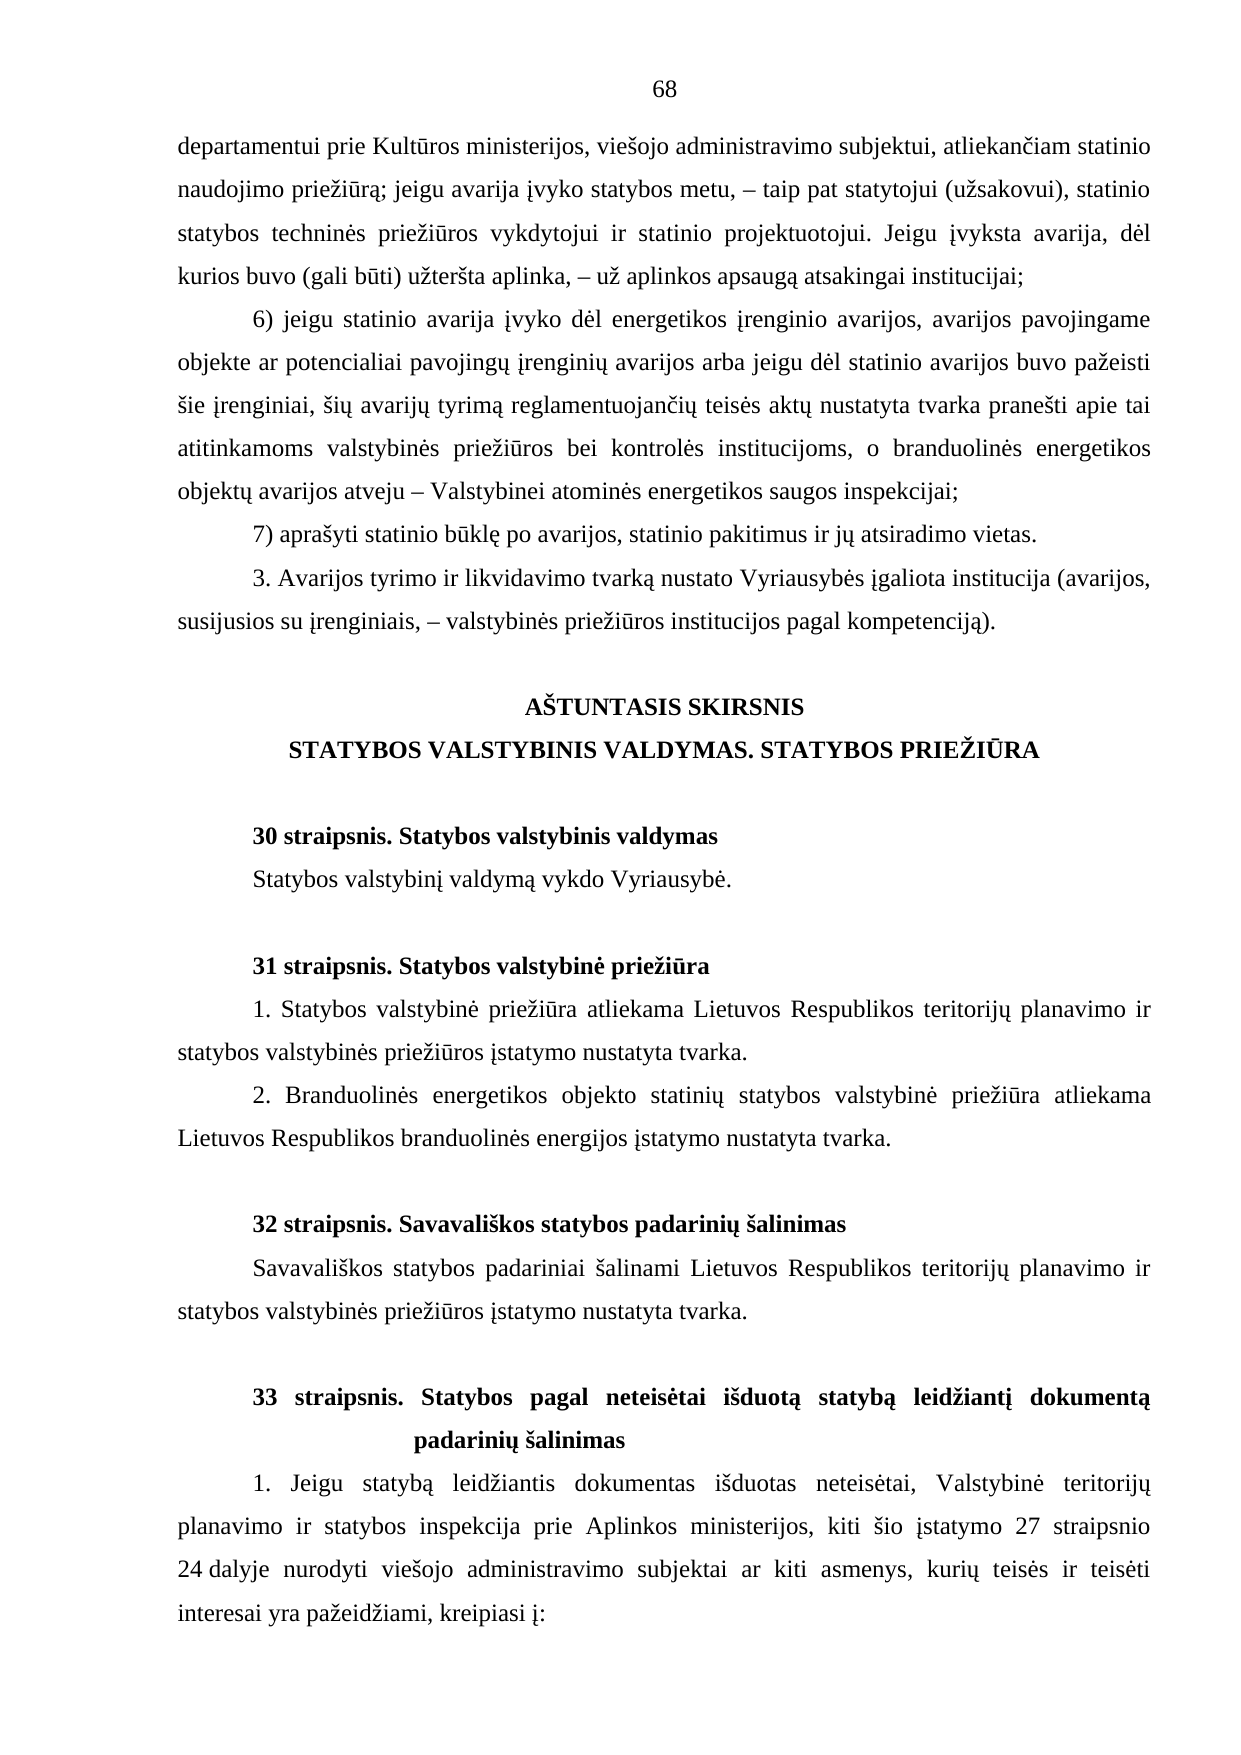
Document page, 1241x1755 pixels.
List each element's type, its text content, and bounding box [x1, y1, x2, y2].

text 1. Jeigu statybą leidžiantis dokumentas išduotas neteisėtai, Valstybinė teritorijų planavimo ir statybos inspekcija prie Aplinkos ministerijos, kiti šio įstatymo 27 straipsnio 24 dalyje nurodyti viešojo administravimo subjektai ar kiti asmenys, kurių teisės ir teisėti interesai yra pažeidžiami, kreipiasi į: [177, 1468, 1152, 1626]
text 31 straipsnis. Statybos valstybinė priežiūra [177, 951, 1152, 979]
text STATYBOS VALSTYBINIS VALDYMAS. STATYBOS PRIEŽIŪRA [177, 735, 1152, 764]
text AŠTUNTASIS SKIRSNIS [177, 692, 1152, 721]
text 3. Avarijos tyrimo ir likvidavimo tvarką nustato Vyriausybės įgaliota institucija (avarijos, susijusios su įrenginiais, – valstybinės priežiūros institucijos pagal kompetenciją). [177, 563, 1152, 634]
text 33 straipsnis. Statybos pagal neteisėtai išduotą statybą leidžiantį dokumentą padarinių šalinimas [252, 1382, 1152, 1454]
text 32 straipsnis. Savavališkos statybos padarinių šalinimas [177, 1209, 1152, 1238]
text departamentui prie Kultūros ministerijos, viešojo administravimo subjektui, atliekančiam statinio naudojimo priežiūrą; jeigu avarija įvyko statybos metu, – taip pat statytojui (užsakovui), statinio statybos techninės priežiūros vykdytojui ir statinio projektuotojui. Jeigu įvyksta avarija, dėl kurios buvo (gali būti) užteršta aplinka, – už aplinkos apsaugą atsakingai institucijai; [177, 131, 1152, 289]
text Statybos valstybinį valdymą vykdo Vyriausybė. [177, 864, 1152, 893]
text Savavališkos statybos padariniai šalinami Lietuvos Respublikos teritorijų planavimo ir statybos valstybinės priežiūros įstatymo nustatyta tvarka. [177, 1253, 1152, 1324]
text 1. Statybos valstybinė priežiūra atliekama Lietuvos Respublikos teritorijų planavimo ir statybos valstybinės priežiūros įstatymo nustatyta tvarka. [177, 994, 1152, 1066]
text 6) jeigu statinio avarija įvyko dėl energetikos įrenginio avarijos, avarijos pavojingame objekte ar potencialiai pavojingų įrenginių avarijos arba jeigu dėl statinio avarijos buvo pažeisti šie įrenginiai, šių avarijų tyrimą reglamentuojančių teisės aktų nustatyta tvarka pranešti apie tai atitinkamoms valstybinės priežiūros bei kontrolės institucijoms, o branduolinės energetikos objektų avarijos atveju – Valstybinei atominės energetikos saugos inspekcijai; [177, 304, 1152, 505]
text 7) aprašyti statinio būklę po avarijos, statinio pakitimus ir jų atsiradimo vietas. [177, 519, 1152, 548]
text 30 straipsnis. Statybos valstybinis valdymas [177, 821, 1152, 850]
text 2. Branduolinės energetikos objekto statinių statybos valstybinė priežiūra atliekama Lietuvos Respublikos branduolinės energijos įstatymo nustatyta tvarka. [177, 1080, 1152, 1152]
